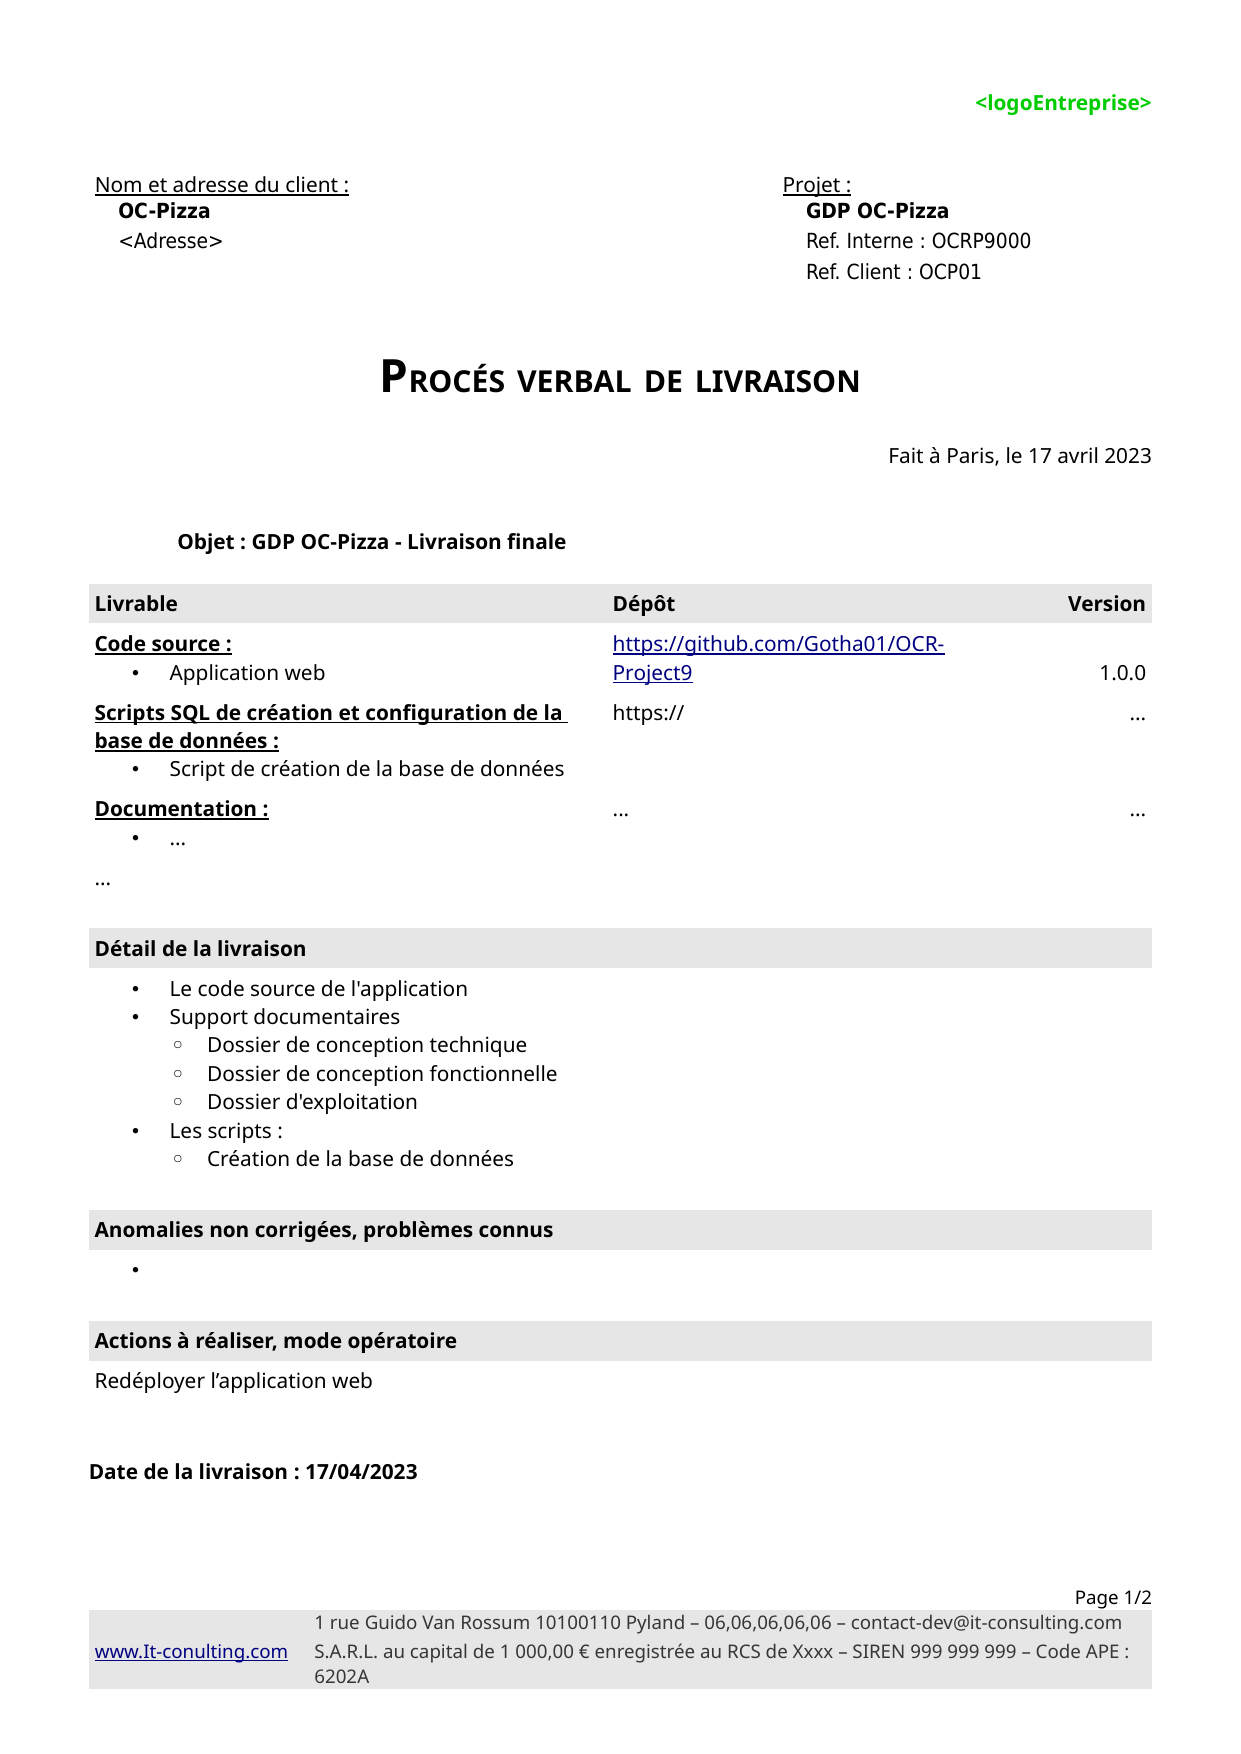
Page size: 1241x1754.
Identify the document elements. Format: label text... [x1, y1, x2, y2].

table_header Livrable [89, 584, 607, 623]
table_cell Redéployer l’application web [89, 1361, 1152, 1401]
table_header Dépôt [607, 584, 1013, 623]
table_cell https://github.com/Gotha01/OCR-Project9 [607, 624, 1013, 692]
table_cell ... [89, 857, 607, 897]
text Date de la livraison : 17/04/2023 [88, 1457, 1152, 1486]
title Procés verbal de livraison [88, 344, 1152, 406]
table_header Version [1013, 584, 1152, 623]
table_cell ... [1013, 789, 1152, 857]
table_cell [89, 1250, 1152, 1289]
table_cell ... [607, 789, 1013, 857]
table_cell Documentation : ... [89, 789, 607, 857]
table_header Détail de la livraison [89, 928, 1152, 968]
table_cell Code source : Application web [89, 624, 607, 692]
table_cell [1013, 857, 1152, 897]
table_cell Le code source de l'application Support documentaires Dossier de conception technique Dossier de conception fonctionnelle Dossier d'exploitation Les scripts : Création de la base de données [89, 968, 1152, 1178]
table_cell https:// [607, 692, 1013, 789]
text Objet : GDP OC-Pizza - Livraison finale [177, 527, 1152, 555]
table_cell ... [1013, 692, 1152, 789]
text Fait à Paris, le 17 avril 2023 [88, 441, 1152, 470]
table_header Anomalies non corrigées, problèmes connus [89, 1210, 1152, 1250]
table_cell 1.0.0 [1013, 624, 1152, 692]
table_cell Scripts SQL de création et configuration de la base de données : Script de création de la base de données [89, 692, 607, 789]
table_header Actions à réaliser, mode opératoire [89, 1321, 1152, 1361]
table_cell [607, 857, 1013, 897]
